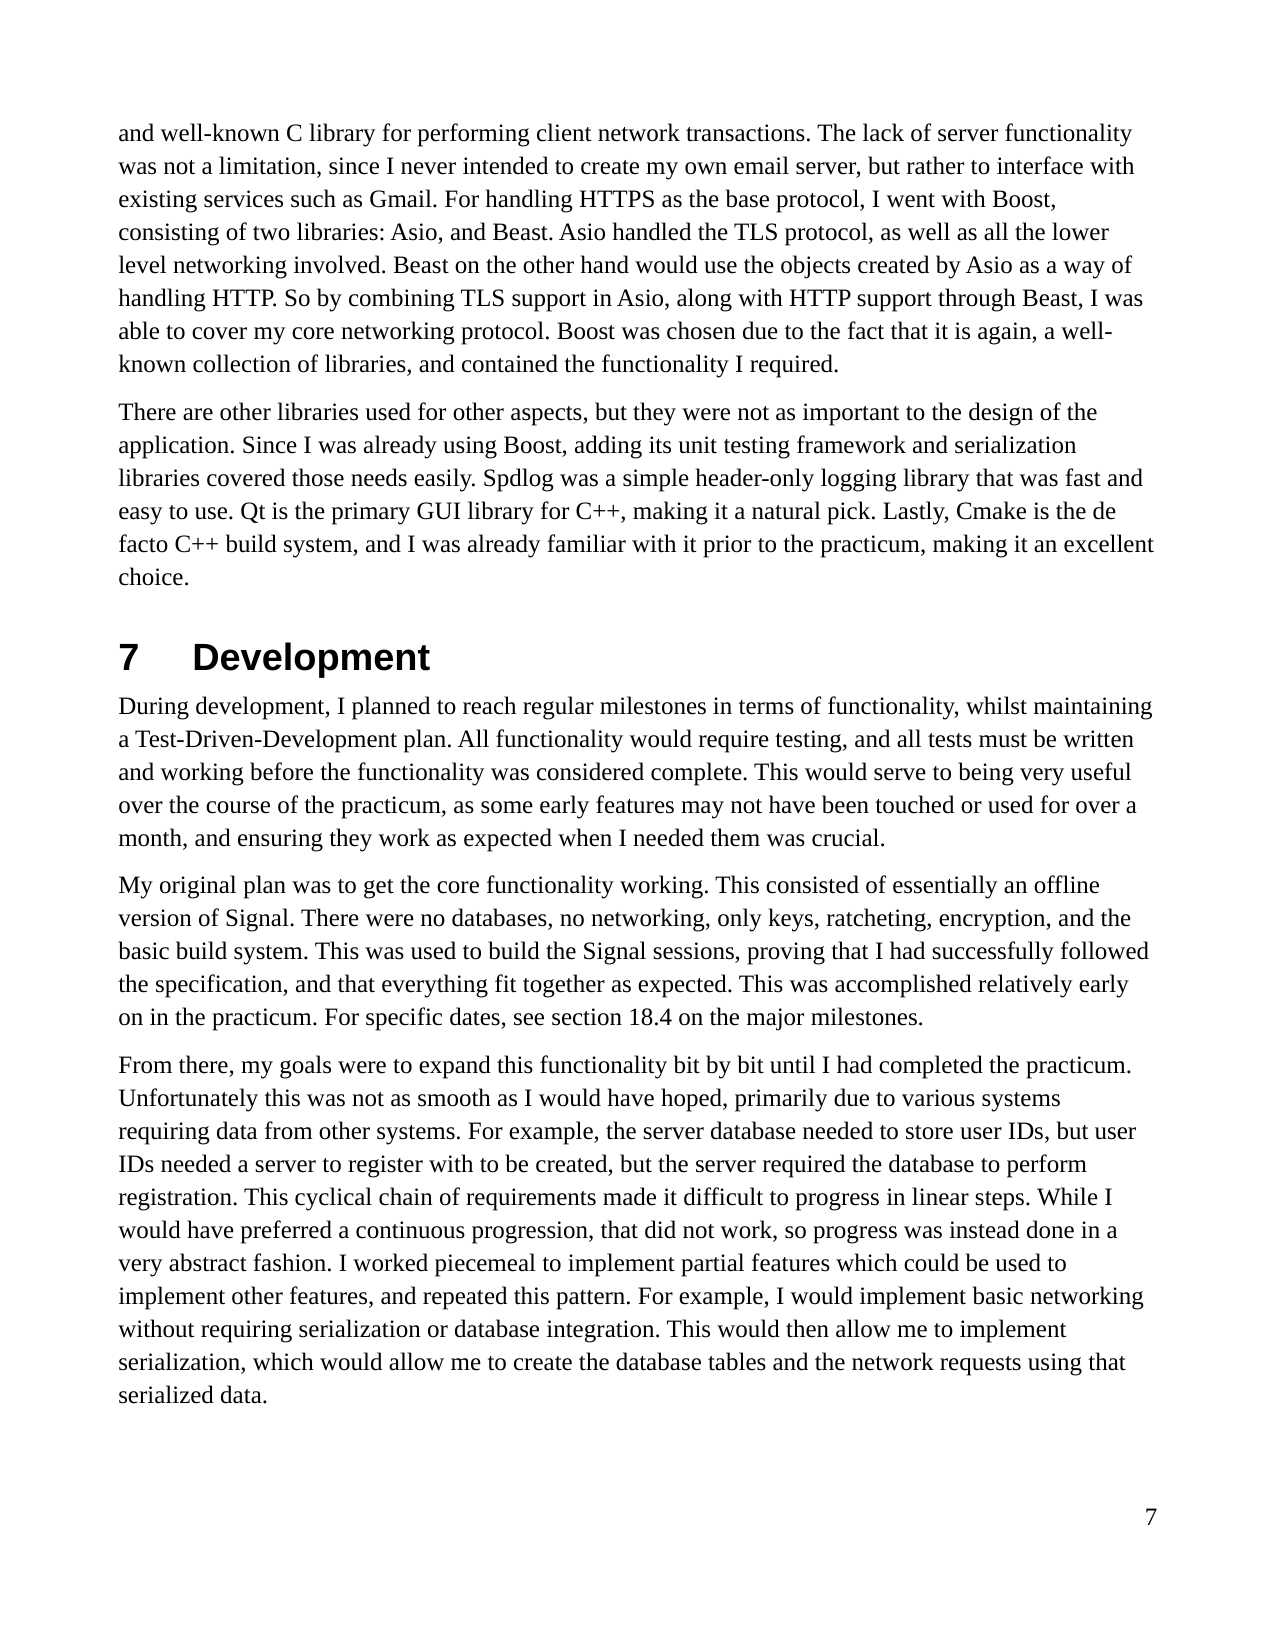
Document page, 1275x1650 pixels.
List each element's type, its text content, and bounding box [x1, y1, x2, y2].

subtitle Development [118, 634, 1157, 678]
text During development, I planned to reach regular milestones in terms of functionality, whilst maintaining a Test-Driven-Development plan. All functionality would require testing, and all tests must be written and working before the functionality was considered complete. This would serve to being very useful over the course of the practicum, as some early features may not have been touched or used for over a month, and ensuring they work as expected when I needed them was crucial. [118, 691, 1157, 852]
text and well-known C library for performing client network transactions. The lack of server functionality was not a limitation, since I never intended to create my own email server, but rather to interface with existing services such as Gmail. For handling HTTPS as the base protocol, I went with Boost, consisting of two libraries: Asio, and Beast. Asio handled the TLS protocol, as well as all the lower level networking involved. Beast on the other hand would use the objects created by Asio as a way of handling HTTP. So by combining TLS support in Asio, along with HTTP support through Beast, I was able to cover my core networking protocol. Boost was chosen due to the fact that it is again, a well-known collection of libraries, and contained the functionality I required. [118, 118, 1157, 378]
text From there, my goals were to expand this functionality bit by bit until I had completed the practicum. Unfortunately this was not as smooth as I would have hoped, primarily due to various systems requiring data from other systems. For example, the server database needed to store user IDs, but user IDs needed a server to register with to be created, but the server required the database to perform registration. This cyclical chain of requirements made it difficult to progress in linear steps. While I would have preferred a continuous progression, that did not work, so progress was instead done in a very abstract fashion. I worked piecemeal to implement partial features which could be used to implement other features, and repeated this pattern. For example, I would implement basic networking without requiring serialization or database integration. This would then allow me to implement serialization, which would allow me to create the database tables and the network requests using that serialized data. [118, 1050, 1157, 1409]
text There are other libraries used for other aspects, but they were not as important to the design of the application. Since I was already using Boost, adding its unit testing framework and serialization libraries covered those needs easily. Spdlog was a simple header-only logging library that was fast and easy to use. Qt is the primary GUI library for C++, making it a natural pick. Lastly, Cmake is the de facto C++ build system, and I was already familiar with it prior to the practicum, making it an excellent choice. [118, 397, 1157, 591]
text My original plan was to get the core functionality working. This consisted of essentially an offline version of Signal. There were no databases, no networking, only keys, ratcheting, encryption, and the basic build system. This was used to build the Signal sessions, proving that I had successfully followed the specification, and that everything fit together as expected. This was accomplished relatively early on in the practicum. For specific dates, see section 18.4 on the major milestones. [118, 870, 1157, 1031]
